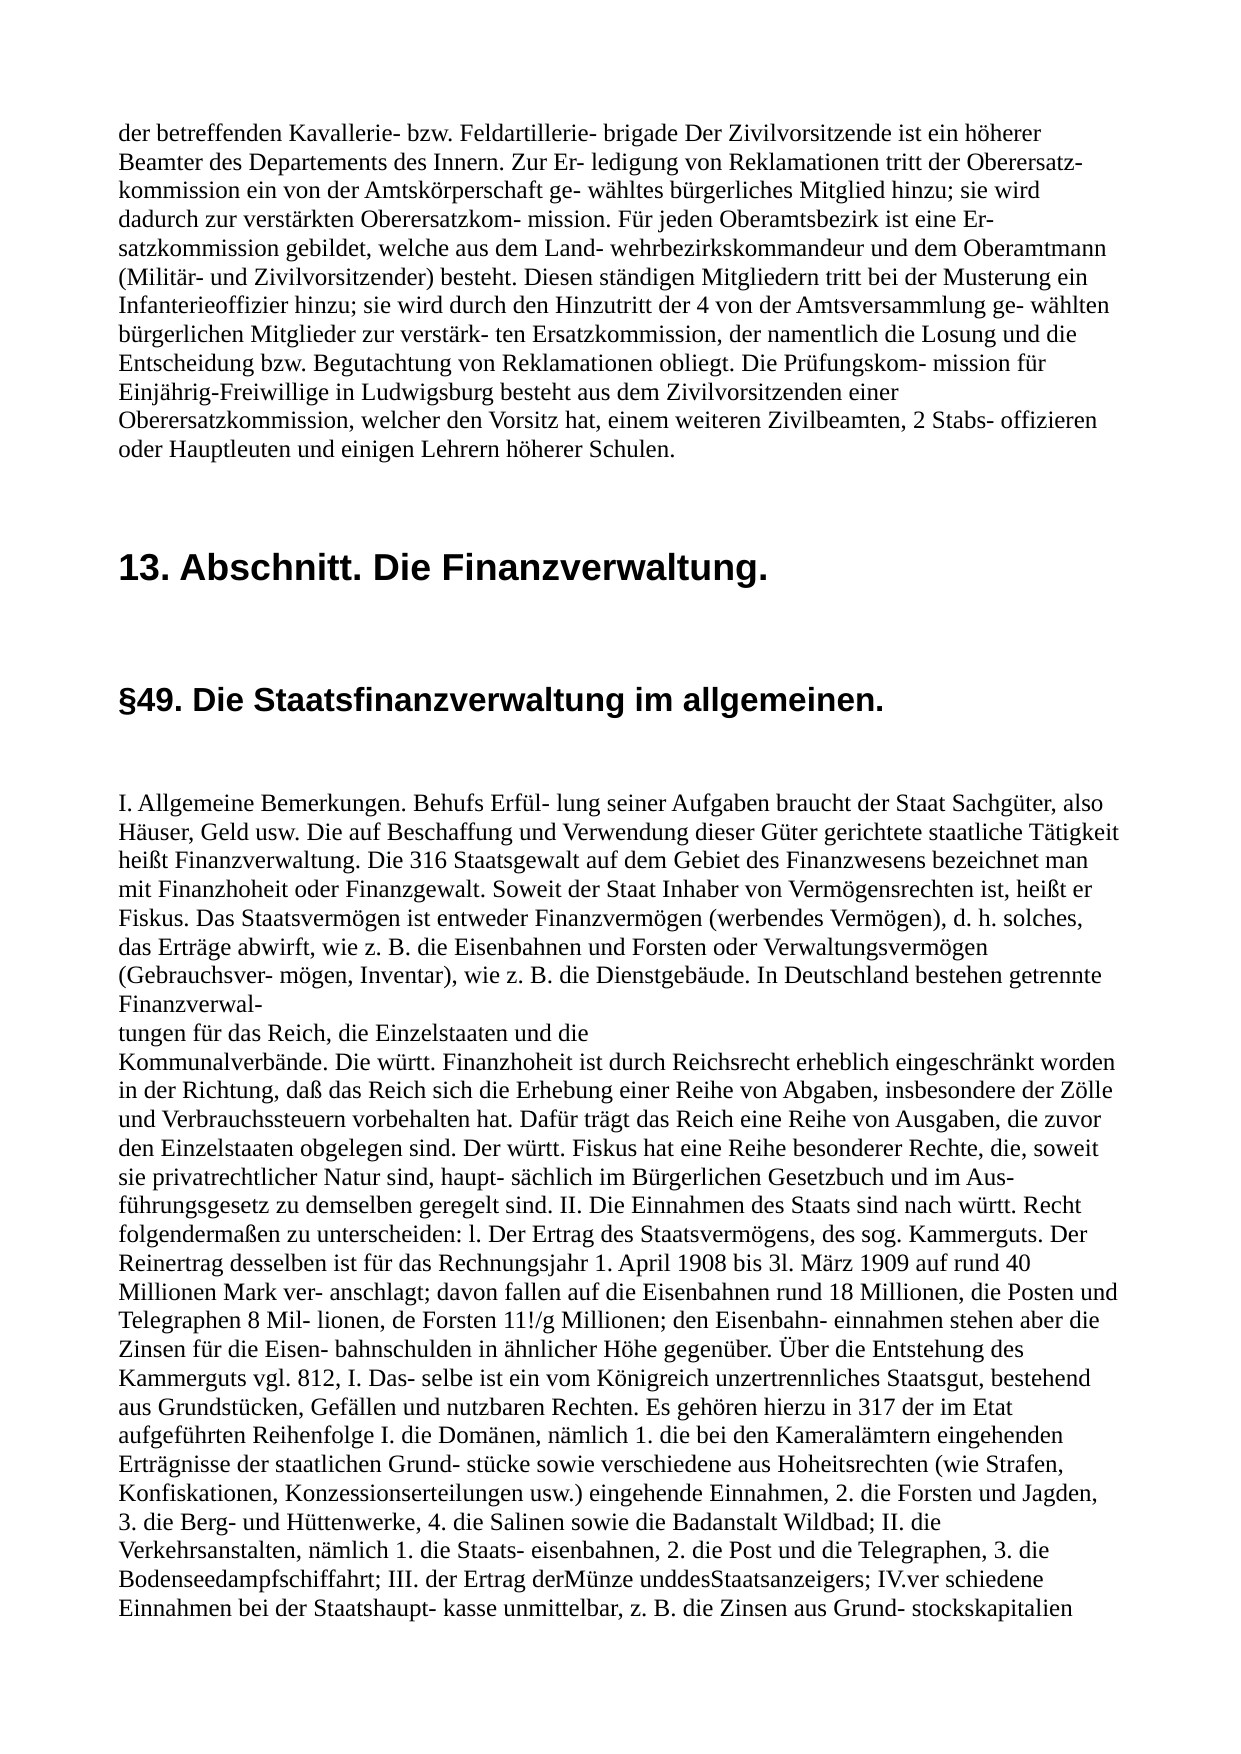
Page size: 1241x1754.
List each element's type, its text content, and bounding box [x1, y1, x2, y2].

text tungen für das Reich, die Einzelstaaten und die [118, 1018, 1122, 1047]
text Kommunalverbände. Die württ. Finanzhoheit ist durch Reichsrecht erheblich eingeschränkt worden in der Richtung, daß das Reich sich die Erhebung einer Reihe von Abgaben, insbesondere der Zölle und Verbrauchssteuern vorbehalten hat. Dafür trägt das Reich eine Reihe von Ausgaben, die zuvor den Einzelstaaten obgelegen sind. Der württ. Fiskus hat eine Reihe besonderer Rechte, die, soweit sie privatrechtlicher Natur sind, haupt- sächlich im Bürgerlichen Gesetzbuch und im Aus- führungsgesetz zu demselben geregelt sind. II. Die Einnahmen des Staats sind nach württ. Recht folgendermaßen zu unterscheiden: l. Der Ertrag des Staatsvermögens, des sog. Kammerguts. Der Reinertrag desselben ist für das Rechnungsjahr 1. April 1908 bis 3l. März 1909 auf rund 40 Millionen Mark ver- anschlagt; davon fallen auf die Eisenbahnen rund 18 Millionen, die Posten und Telegraphen 8 Mil- lionen, de Forsten 11!/g Millionen; den Eisenbahn- einnahmen stehen aber die Zinsen für die Eisen- bahnschulden in ähnlicher Höhe gegenüber. Über die Entstehung des Kammerguts vgl. 812, I. Das- selbe ist ein vom Königreich unzertrennliches Staatsgut, bestehend aus Grundstücken, Gefällen und nutzbaren Rechten. Es gehören hierzu in 317 der im Etat aufgeführten Reihenfolge I. die Domänen, nämlich 1. die bei den Kameralämtern eingehenden Erträgnisse der staatlichen Grund- stücke sowie verschiedene aus Hoheitsrechten (wie Strafen, Konfiskationen, Konzessionserteilungen usw.) eingehende Einnahmen, 2. die Forsten und Jagden, 3. die Berg- und Hüttenwerke, 4. die Salinen sowie die Badanstalt Wildbad; II. die Verkehrsanstalten, nämlich 1. die Staats- eisenbahnen, 2. die Post und die Telegraphen, 3. die Bodenseedampfschiffahrt; III. der Ertrag derMünze unddesStaatsanzeigers; IV.ver schiedene Einnahmen bei der Staatshaupt- kasse unmittelbar, z. B. die Zinsen aus Grund- stockskapitalien [118, 1047, 1122, 1622]
subtitle 13. Abschnitt. Die Finanzverwaltung. [118, 546, 1122, 589]
text der betreffenden Kavallerie- bzw. Feldartillerie- brigade Der Zivilvorsitzende ist ein höherer Beamter des Departements des Innern. Zur Er- ledigung von Reklamationen tritt der Oberersatz- kommission ein von der Amtskörperschaft ge- wähltes bürgerliches Mitglied hinzu; sie wird dadurch zur verstärkten Oberersatzkom- mission. Für jeden Oberamtsbezirk ist eine Er- satzkommission gebildet, welche aus dem Land- wehrbezirkskommandeur und dem Oberamtmann (Militär- und Zivilvorsitzender) besteht. Diesen ständigen Mitgliedern tritt bei der Musterung ein Infanterieoffizier hinzu; sie wird durch den Hinzutritt der 4 von der Amtsversammlung ge- wählten bürgerlichen Mitglieder zur verstärk- ten Ersatzkommission, der namentlich die Losung und die Entscheidung bzw. Begutachtung von Reklamationen obliegt. Die Prüfungskom- mission für Einjährig-Freiwillige in Ludwigsburg besteht aus dem Zivilvorsitzenden einer Oberersatzkommission, welcher den Vorsitz hat, einem weiteren Zivilbeamten, 2 Stabs- offizieren oder Hauptleuten und einigen Lehrern höherer Schulen. [118, 118, 1122, 463]
subtitle §49. Die Staatsfinanzverwaltung im allgemeinen. [118, 679, 1122, 718]
text I. Allgemeine Bemerkungen. Behufs Erfül- lung seiner Aufgaben braucht der Staat Sachgüter, also Häuser, Geld usw. Die auf Beschaffung und Verwendung dieser Güter gerichtete staatliche Tätigkeit heißt Finanzverwaltung. Die 316 Staatsgewalt auf dem Gebiet des Finanzwesens bezeichnet man mit Finanzhoheit oder Finanzgewalt. Soweit der Staat Inhaber von Vermögensrechten ist, heißt er Fiskus. Das Staatsvermögen ist entweder Finanzvermögen (werbendes Vermögen), d. h. solches, das Erträge abwirft, wie z. B. die Eisenbahnen und Forsten oder Verwaltungsvermögen (Gebrauchsver- mögen, Inventar), wie z. B. die Dienstgebäude. In Deutschland bestehen getrennte Finanzverwal- [118, 788, 1122, 1018]
